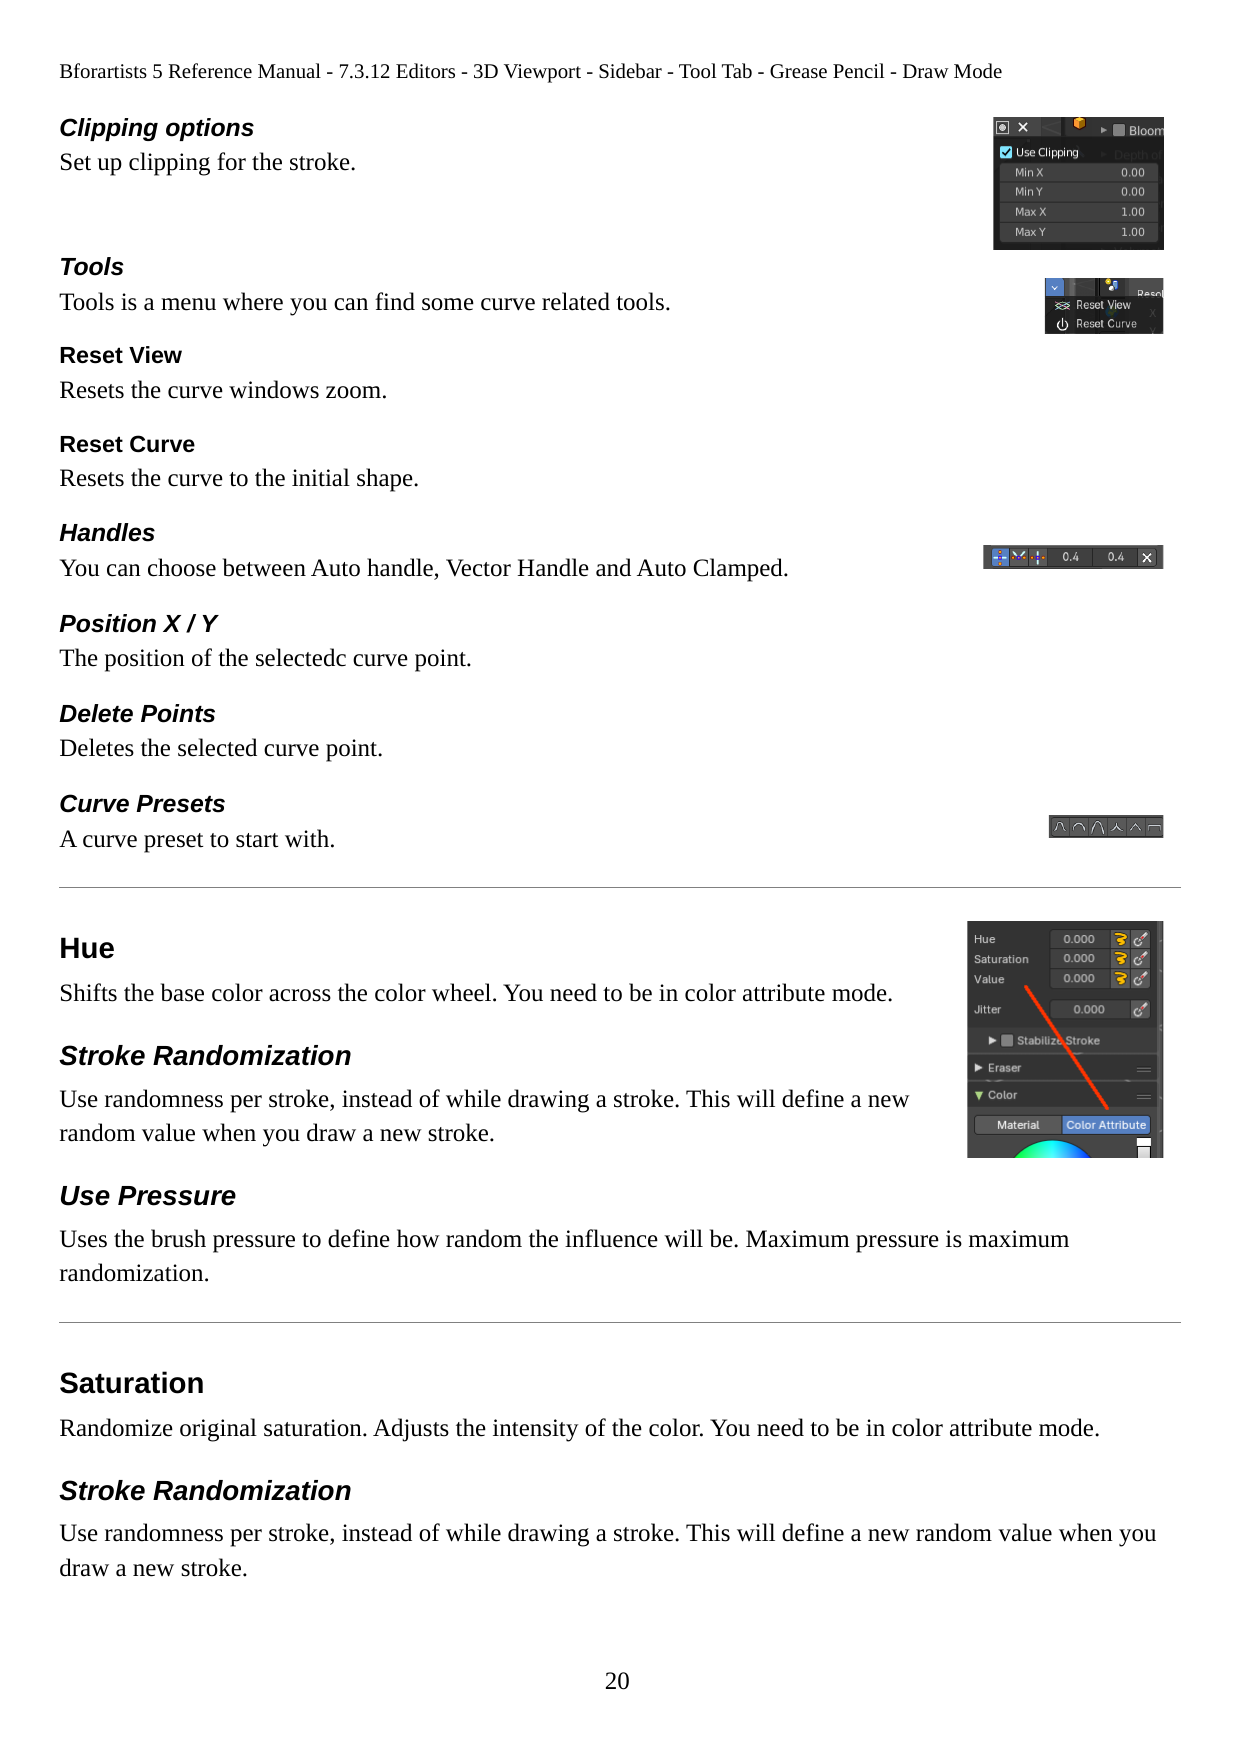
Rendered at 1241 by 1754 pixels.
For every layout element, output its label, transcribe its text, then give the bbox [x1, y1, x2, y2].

subtitle Tools [59, 252, 1181, 280]
text Use randomness per stroke, instead of while drawing a stroke. This will define a new random value when you draw a new stroke. [59, 1084, 967, 1147]
subtitle Clipping options [59, 113, 1181, 141]
subtitle Reset View [59, 342, 1181, 369]
text Shifts the base color across the color wheel. You need to be in color attribute mode. [59, 978, 967, 1006]
text A curve preset to start with. [59, 824, 1181, 852]
picture [993, 117, 1164, 250]
text The position of the selectedc curve point. [59, 643, 1181, 672]
text Uses the brush pressure to define how random the influence will be. Maximum pressure is maximum randomization. [59, 1224, 1181, 1287]
text Deletes the selected curve point. [59, 733, 1181, 762]
text Resets the curve to the initial shape. [59, 463, 1181, 492]
text Resets the curve windows zoom. [59, 375, 1181, 404]
subtitle Hue [59, 931, 967, 965]
subtitle Handles [59, 518, 1181, 547]
subtitle Delete Points [59, 699, 1181, 727]
picture [1048, 815, 1164, 838]
picture [983, 545, 1164, 569]
text Use randomness per stroke, instead of while drawing a stroke. This will define a new random value when you draw a new stroke. [59, 1518, 1181, 1582]
subtitle [1164, 1039, 1181, 1071]
subtitle Reset Curve [59, 430, 1181, 457]
text Set up clipping for the stroke. [59, 147, 993, 176]
picture [1044, 278, 1164, 334]
subtitle Stroke Randomization [59, 1474, 1181, 1506]
text Randomize original saturation. Adjusts the intensity of the color. You need to be in color attribute mode. [59, 1413, 1181, 1441]
subtitle Stroke Randomization [59, 1039, 967, 1071]
picture [967, 921, 1164, 1158]
subtitle [1164, 931, 1181, 965]
subtitle Saturation [59, 1366, 1181, 1400]
text Tools is a menu where you can find some curve related tools. [59, 287, 1044, 315]
text You can choose between Auto handle, Vector Handle and Auto Clamped. [59, 553, 1181, 582]
subtitle Curve Presets [59, 789, 1181, 817]
subtitle Use Pressure [59, 1180, 1181, 1212]
subtitle Position X / Y [59, 609, 1181, 637]
